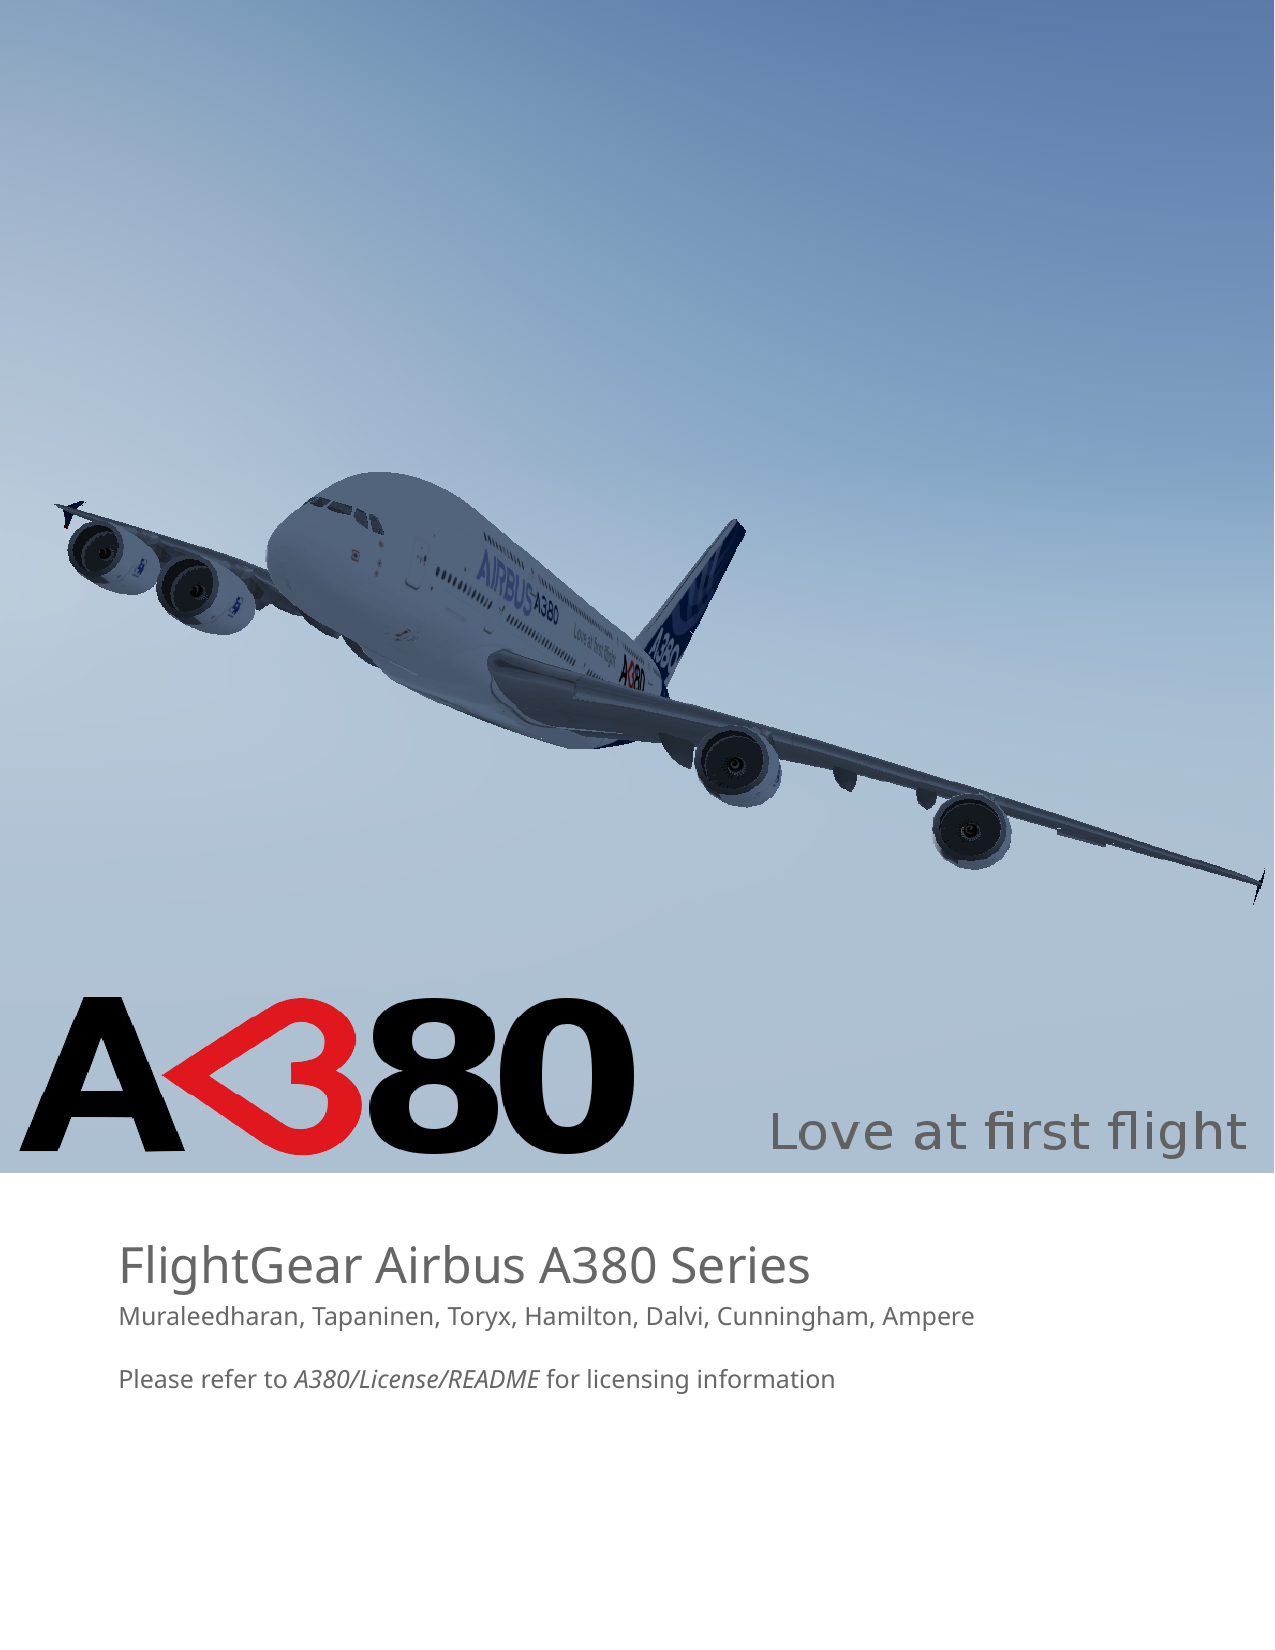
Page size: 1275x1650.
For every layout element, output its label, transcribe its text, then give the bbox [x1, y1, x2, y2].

text Please refer to A380/License/README for licensing information [118, 1361, 1121, 1395]
text FlightGear Airbus A380 Series [118, 1230, 1121, 1298]
text Muraleedharan, Tapaninen, Toryx, Hamilton, Dalvi, Cunningham, Ampere [118, 1298, 1121, 1332]
picture [0, 0, 1275, 1173]
